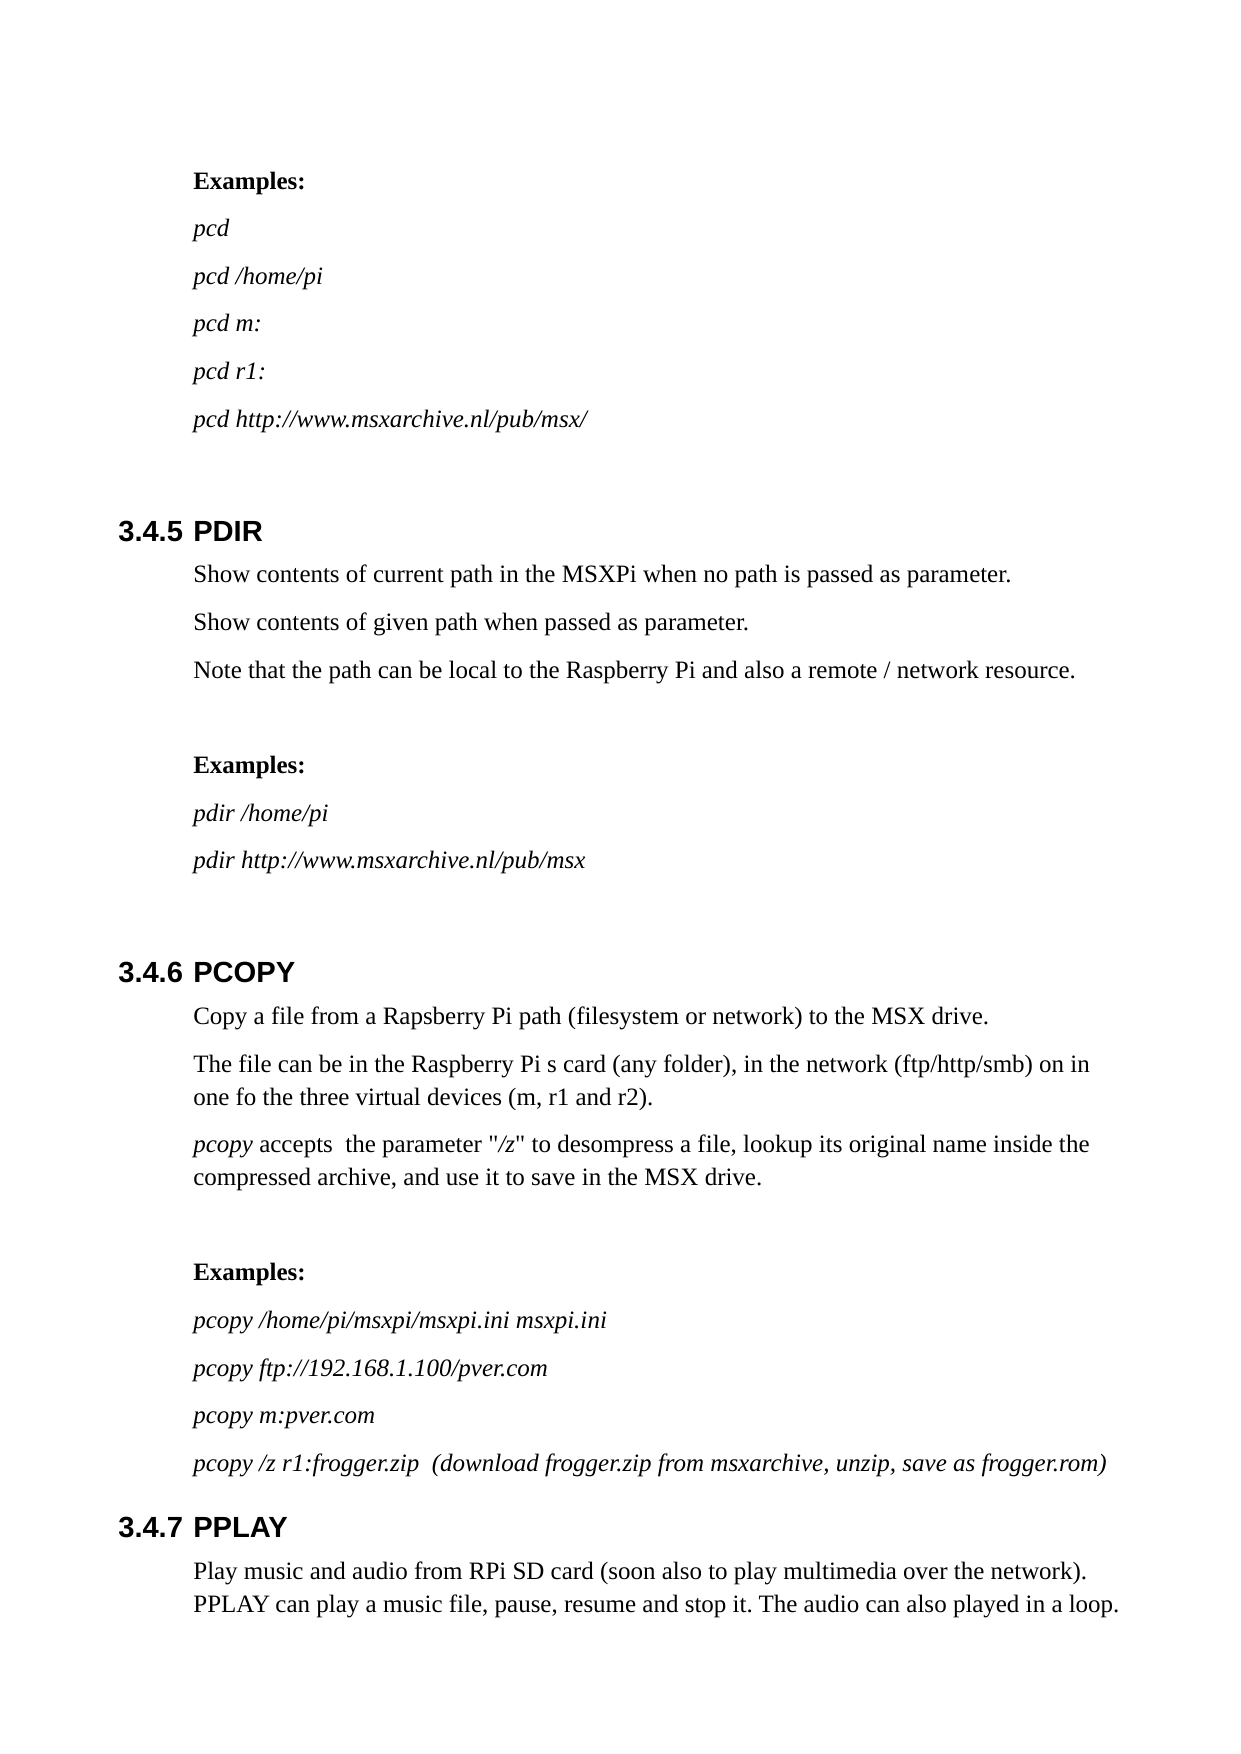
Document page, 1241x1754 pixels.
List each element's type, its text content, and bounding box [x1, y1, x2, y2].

subtitle PCOPY [118, 955, 1122, 988]
subtitle PDIR [118, 513, 1122, 547]
text pcd http://www.msxarchive.nl/pub/msx/ [118, 404, 1122, 432]
list Show contents of given path when passed as parameter. [156, 607, 1122, 636]
text pcd /home/pi [118, 261, 1122, 290]
list Examples: [156, 1257, 1122, 1286]
subtitle PPLAY [118, 1510, 1122, 1544]
text pcd r1: [118, 356, 1122, 385]
list pdir http://www.msxarchive.nl/pub/msx [156, 845, 1122, 874]
list pcopy /home/pi/msxpi/msxpi.ini msxpi.ini [156, 1305, 1122, 1334]
text pcd [118, 213, 1122, 242]
list pcopy /z r1:frogger.zip (download frogger.zip from msxarchive, unzip, save as frogger.rom) [156, 1448, 1122, 1477]
list Show contents of current path in the MSXPi when no path is passed as parameter. [156, 559, 1122, 588]
list Note that the path can be local to the Raspberry Pi and also a remote / network resource. [156, 655, 1122, 683]
list pcopy m:pver.com [156, 1400, 1122, 1429]
list pcopy ftp://192.168.1.100/pver.com [156, 1353, 1122, 1381]
list Examples: [156, 750, 1122, 779]
list pcopy accepts the parameter "/z" to desompress a file, lookup its original name inside the compressed archive, and use it to save in the MSX drive. [156, 1129, 1122, 1191]
text pcd m: [118, 308, 1122, 337]
text Examples: [118, 166, 1122, 194]
list pdir /home/pi [156, 798, 1122, 826]
list Copy a file from a Rapsberry Pi path (filesystem or network) to the MSX drive. [156, 1001, 1122, 1030]
list The file can be in the Raspberry Pi s card (any folder), in the network (ftp/http/smb) on in one fo the three virtual devices (m, r1 and r2). [156, 1049, 1122, 1110]
list Play music and audio from RPi SD card (soon also to play multimedia over the network). PPLAY can play a music file, pause, resume and stop it. The audio can also played in a loop. [156, 1556, 1122, 1618]
